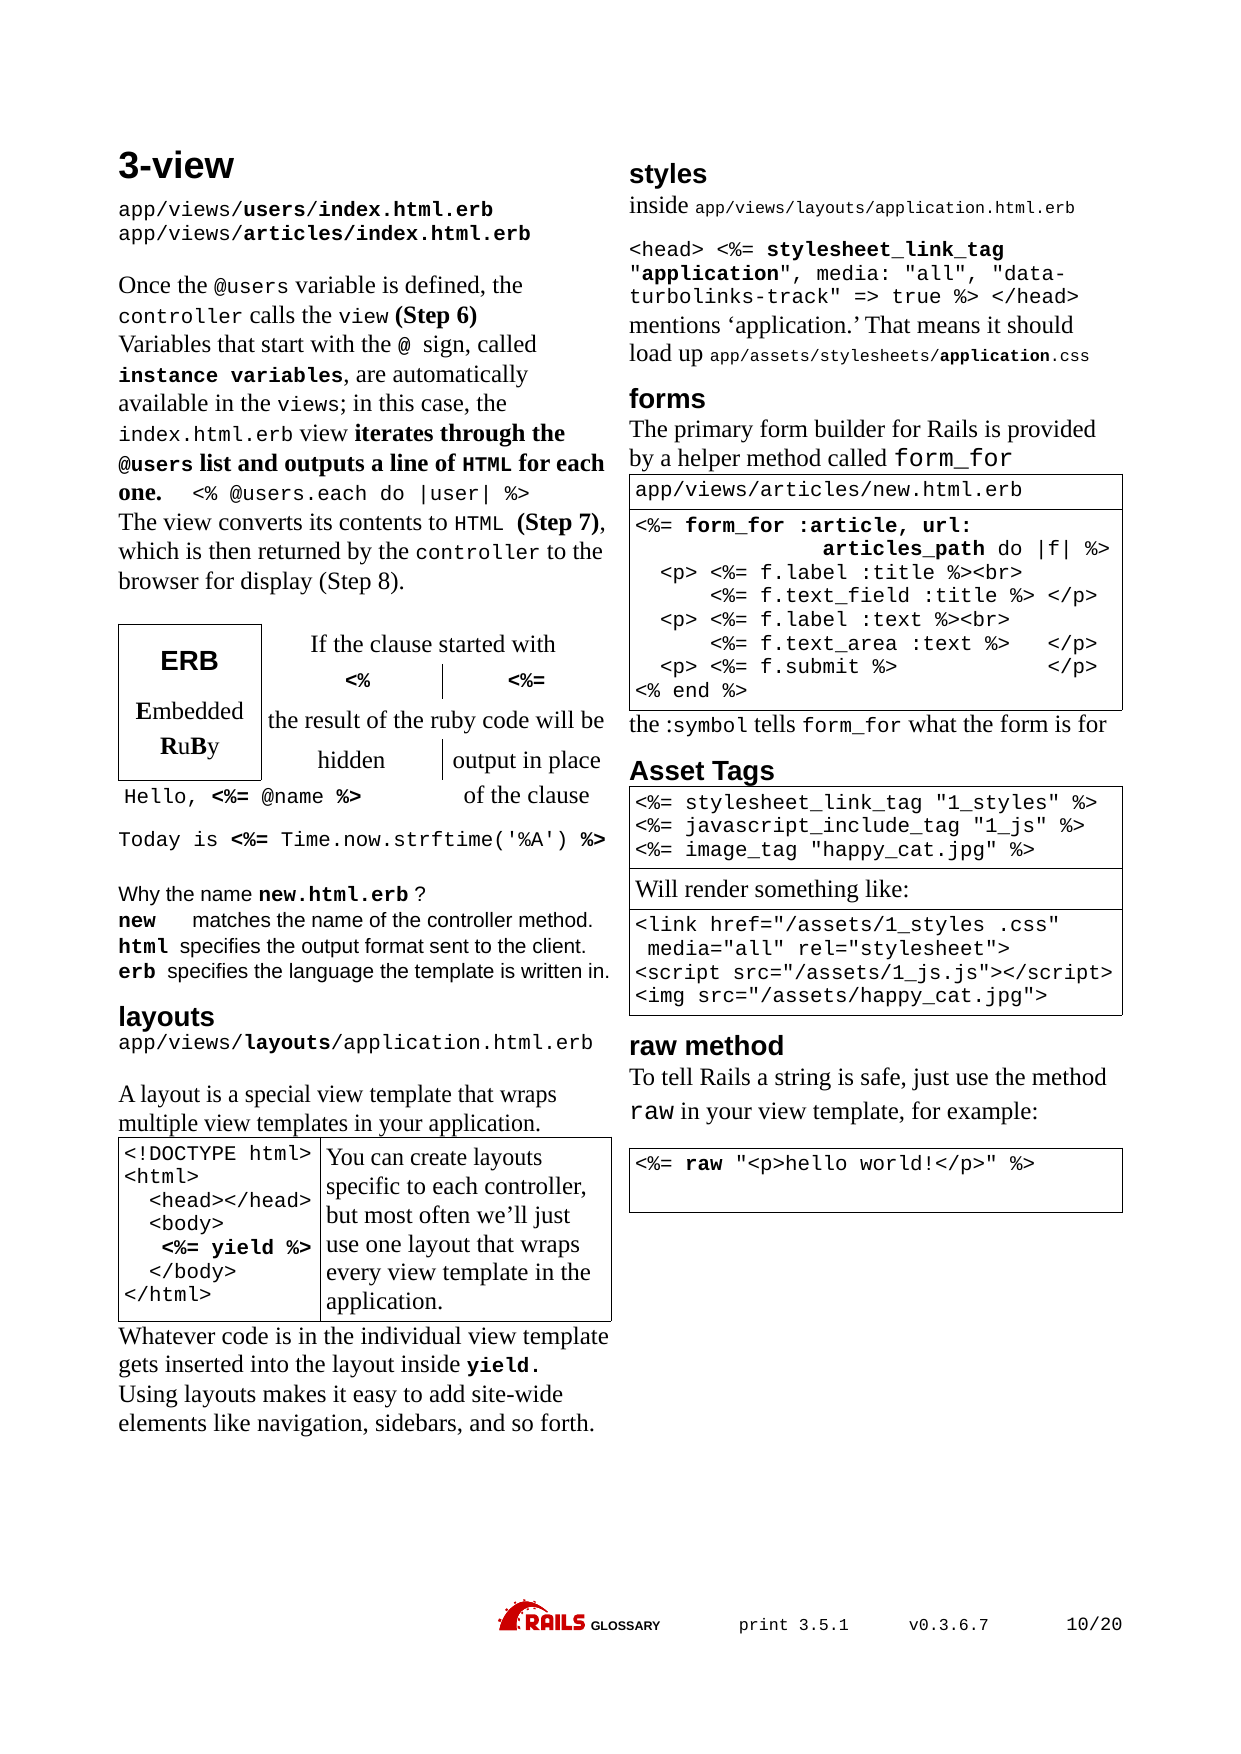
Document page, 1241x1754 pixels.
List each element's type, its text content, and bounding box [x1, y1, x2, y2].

text Whatever code is in the individual view template gets inserted into the layout inside yield. [118, 1322, 611, 1379]
table_cell the result of the ruby code will be [262, 699, 611, 739]
text <head> <%= stylesheet_link_tag [629, 239, 1122, 262]
text app/views/articles/index.html.erb [118, 223, 611, 247]
table_cell <%= form_for :article, url: articles_path do |f| %> <p> <%= f.label :title %><br> <%= f.text_field :title %> </p> <p> <%= f.label :text %><br> <%= f.text_area :text %> </p> <p> <%= f.submit %> </p> <% end %> [630, 510, 1122, 709]
table_cell <%= [443, 664, 611, 699]
subtitle 3-view [118, 143, 611, 187]
text mentions ‘application.’ That means it should load up app/assets/stylesheets/application.css [629, 310, 1122, 367]
text new matches the name of the controller method. [118, 908, 611, 933]
text "application", media: "all", "data-turbolinks-track" => true %> </head> [629, 262, 1122, 310]
text The view converts its contents to HTML (Step 7), which is then returned by the controller to the browser for display (Step 8). [118, 507, 611, 595]
text Why the name new.html.erb ? [118, 882, 611, 908]
subtitle Asset Tags [629, 754, 1122, 786]
subtitle forms [629, 382, 1122, 414]
table_header ERB Embedded RuBy [119, 625, 261, 780]
text Using layouts makes it easy to add site-wide elements like navigation, sidebars, and so forth. [118, 1379, 611, 1437]
table_header app/views/articles/new.html.erb [630, 475, 1122, 509]
table_header <%= stylesheet_link_tag "1_styles" %> <%= javascript_include_tag "1_js" %> <%= image_tag "happy_cat.jpg" %> [630, 787, 1122, 868]
table_cell <% [262, 664, 442, 699]
text A layout is a special view template that wraps multiple view templates in your application. [118, 1079, 611, 1137]
table_cell output in place of the clause [442, 739, 611, 829]
text html specifies the output format sent to the client. erb specifies the language the template is written in. [118, 933, 611, 985]
text app/views/users/index.html.erb [118, 199, 611, 223]
subtitle layouts [118, 1000, 611, 1032]
subtitle raw method [629, 1030, 1122, 1062]
table_cell Hello, <%= @name %> [118, 780, 442, 829]
text inside app/views/layouts/application.html.erb [629, 190, 1122, 218]
table_header If the clause started with [262, 624, 611, 664]
table_header You can create layouts specific to each controller, but most often we’ll just use one layout that wraps every view template in the application. [321, 1138, 611, 1321]
table_cell Will render something like: [630, 869, 1122, 909]
text app/views/layouts/application.html.erb [118, 1032, 611, 1056]
table_header <%= raw "<p>hello world!</p>" %> [630, 1149, 1122, 1212]
text The primary form builder for Rails is provided by a helper method called form_for [629, 414, 1122, 473]
text To tell Rails a string is safe, just use the method raw in your view template, for example: [629, 1062, 1122, 1127]
table_header <!DOCTYPE html> <html> <head></head> <body> <%= yield %> </body> </html> [119, 1138, 320, 1321]
text Today is <%= Time.now.strftime('%A') %> [118, 829, 611, 852]
table_cell <link href="/assets/1_styles .css" media="all" rel="stylesheet"> <script src="/assets/1_js.js"></script> <img src="/assets/happy_cat.jpg"> [630, 910, 1122, 1015]
text the :symbol tells form_for what the form is for [629, 711, 1122, 739]
subtitle styles [629, 158, 1122, 190]
text Variables that start with the @ sign, called instance variables, are automatically available in the views; in this case, the index.html.erb view iterates through the @users list and outputs a line of HTML for each one. <% @users.each do |user| %> [118, 329, 611, 507]
text Once the @users variable is defined, the controller calls the view (Step 6) [118, 270, 611, 329]
table_cell hidden [262, 739, 442, 780]
